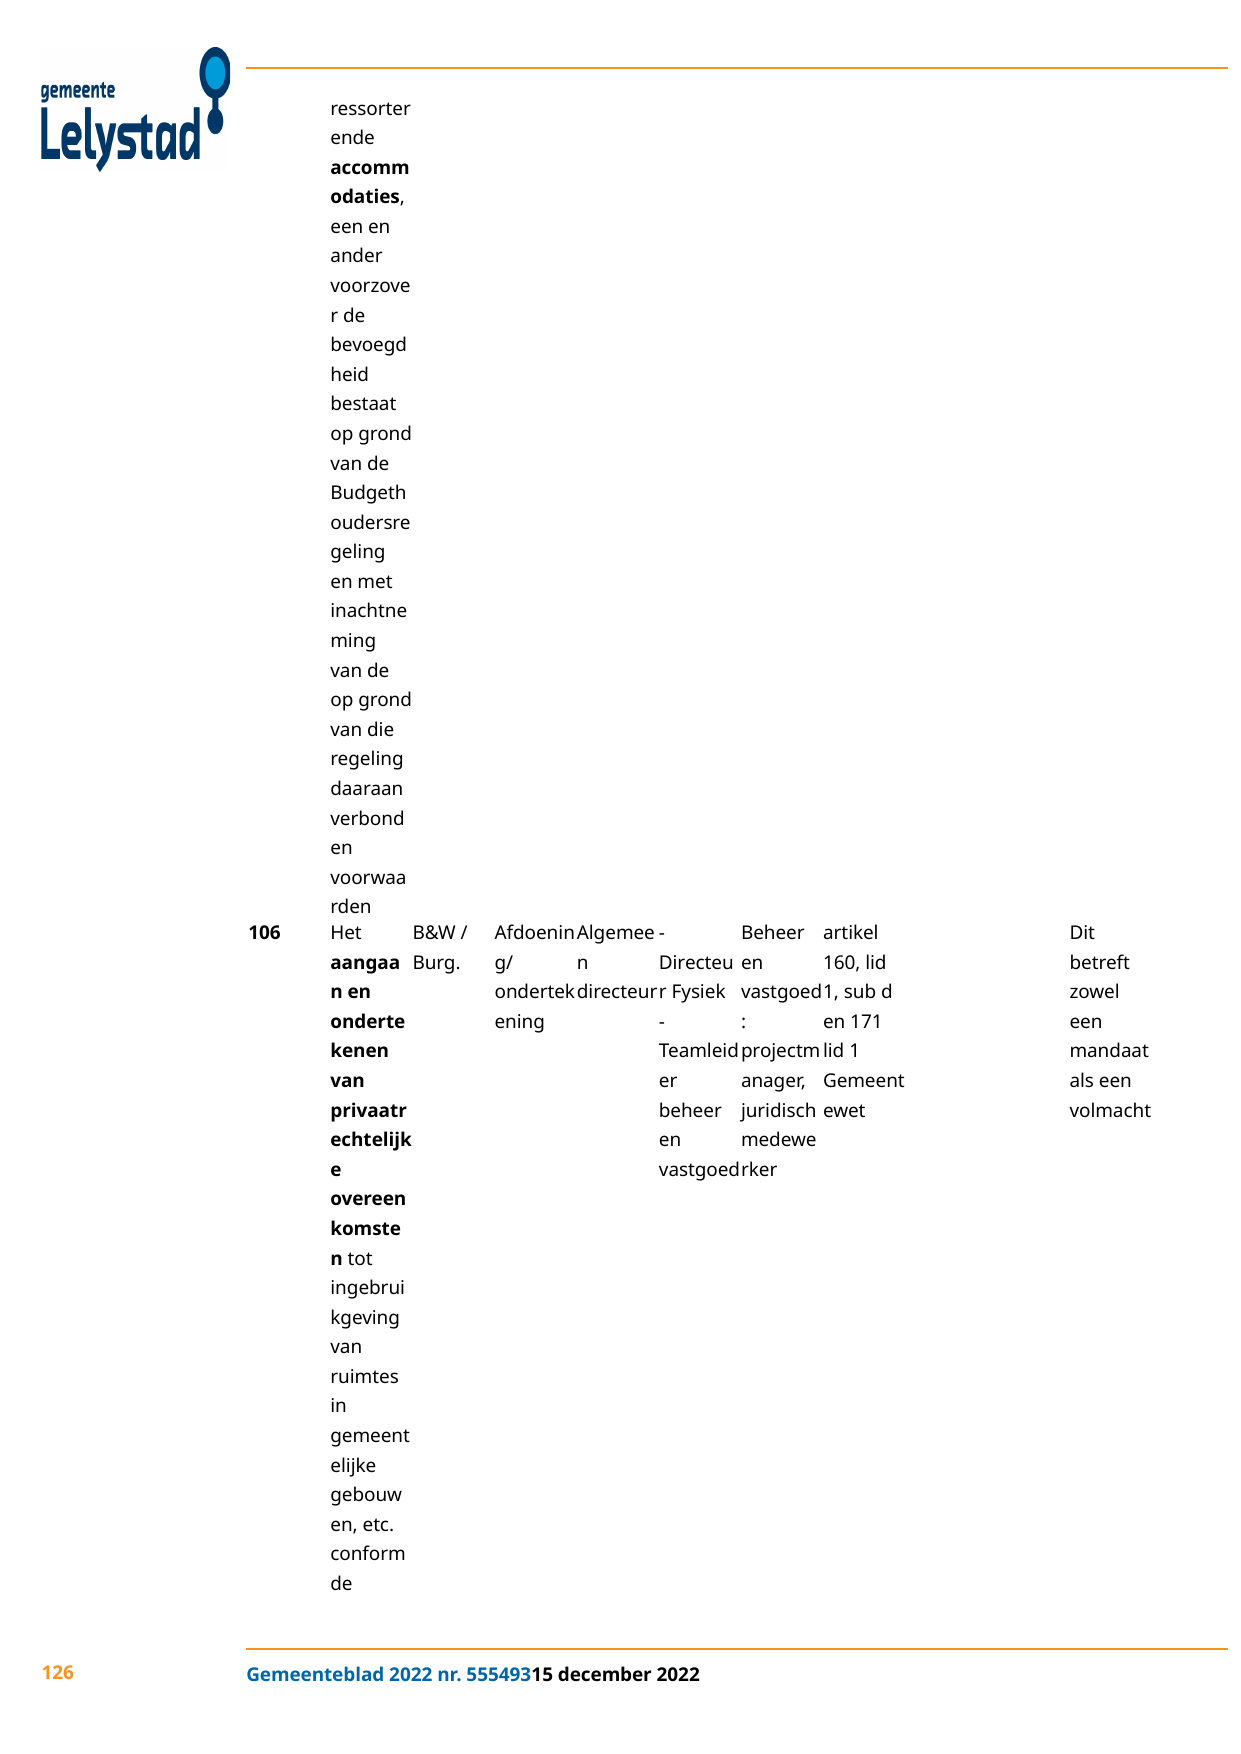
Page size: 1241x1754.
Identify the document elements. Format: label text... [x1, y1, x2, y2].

table_cell Dit betreft zowel een mandaat als een volmacht [1069, 919, 1152, 1596]
table_cell [905, 95, 987, 919]
table_cell ressorterende accommodaties, een en ander voorzover de bevoegdheid bestaat op grond van de Budgethoudersregeling en met inachtneming van de op grond van die regeling daaraan verbonden voorwaarden [330, 95, 412, 919]
table_cell [905, 919, 987, 1596]
table_cell - Directeur Fysiek - Teamleider beheer en vastgoed [659, 919, 741, 1596]
table_cell [987, 919, 1069, 1596]
table_cell artikel 160, lid 1, sub d en 171 lid 1 Gemeentewet [823, 919, 905, 1596]
table_cell Algemeen directeur [577, 919, 659, 1596]
table_cell [494, 95, 577, 919]
table_cell [248, 95, 330, 919]
table_cell [987, 95, 1069, 919]
table_cell 106 [248, 919, 330, 1596]
picture [41, 47, 231, 172]
table_cell [577, 95, 659, 919]
table_cell B&W / Burg. [412, 919, 494, 1596]
table_cell [1069, 95, 1152, 919]
table_cell [741, 95, 823, 919]
table_cell [659, 95, 741, 919]
table_cell Afdoening/ondertekening [494, 919, 577, 1596]
table_cell [823, 95, 905, 919]
table_cell Beheer en vastgoed: projectmanager, juridisch medewerker [741, 919, 823, 1596]
table_cell Het aangaan en ondertekenen van privaatrechtelijke overeenkomsten tot ingebruikgeving van ruimtes in gemeentelijke gebouwen, etc. conform de [330, 919, 412, 1596]
table_cell [412, 95, 494, 919]
